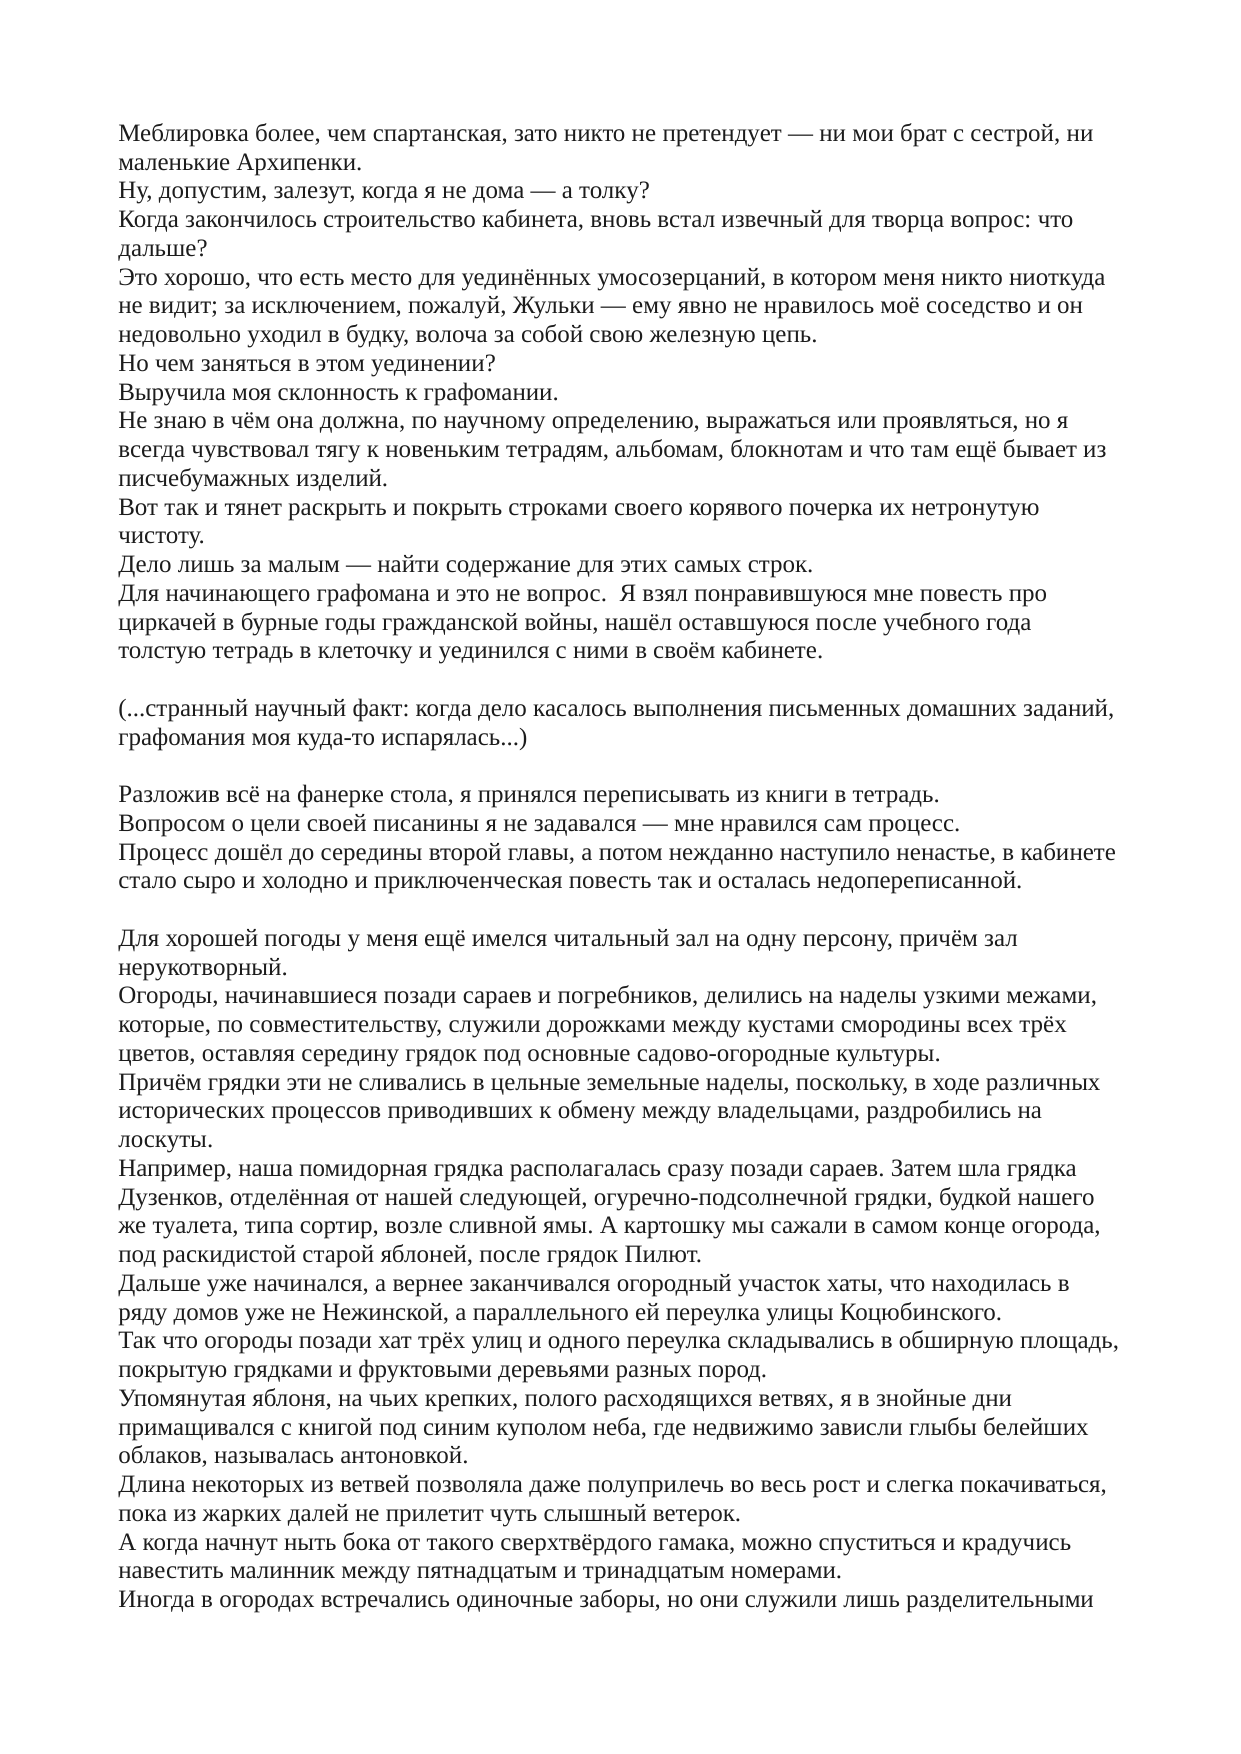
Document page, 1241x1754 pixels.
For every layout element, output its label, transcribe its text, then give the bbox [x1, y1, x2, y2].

text Но чем заняться в этом уединении? [118, 348, 1122, 377]
text Выручила моя склонность к графомании. [118, 377, 1122, 406]
text Длина некоторых из ветвей позволяла даже полуприлечь во весь рост и слегка покачиваться, пока из жарких далей не прилетит чуть слышный ветерок. [118, 1469, 1122, 1527]
text Причём грядки эти не сливались в цельные земельные наделы, поскольку, в ходе различных исторических процессов приводивших к обмену между владельцами, раздробились на лоскуты. [118, 1067, 1122, 1153]
text Ну, допустим, залезут, когда я не дома — а толку? [118, 176, 1122, 204]
text Например, наша помидорная грядка располагалась сразу позади сараев. Затем шла грядка Дузенков, отделённая от нашей следующей, огуречно-подсолнечной грядки, будкой нашего же туалета, типа сортир, возле сливной ямы. А картошку мы сажали в самом конце огорода, под раскидистой старой яблоней, после грядок Пилют. [118, 1153, 1122, 1268]
text Когда закончилось строительство кабинета, вновь встал извечный для творца вопрос: что дальше? [118, 204, 1122, 262]
text Вот так и тянет раскрыть и покрыть строками своего корявого почерка их нетронутую чистоту. [118, 492, 1122, 549]
text Иногда в огородах встречались одиночные заборы, но они служили лишь разделительными [118, 1584, 1122, 1613]
text Так что огороды позади хат трёх улиц и одного переулка складывались в обширную площадь, покрытую грядками и фруктовыми деревьями разных пород. [118, 1326, 1122, 1383]
text А когда начнут ныть бока от такого сверхтвёрдого гамака, можно спуститься и крадучись навестить малинник между пятнадцатым и тринадцатым номерами. [118, 1527, 1122, 1584]
text Для хорошей погоды у меня ещё имелся читальный зал на одну персону, причём зал нерукотворный. [118, 923, 1122, 981]
text Дело лишь за малым — найти содержание для этих самых строк. [118, 549, 1122, 578]
text Упомянутая яблоня, на чьих крепких, полого расходящихся ветвях, я в знойные дни примащивался с книгой под синим куполом неба, где недвижимо зависли глыбы белейших облаков, называлась антоновкой. [118, 1383, 1122, 1469]
text Меблировка более, чем спартанская, зато никто не претендует — ни мои брат с сестрой, ни маленькие Архипенки. [118, 118, 1122, 176]
text Процесс дошёл до середины второй главы, а потом нежданно наступило ненастье, в кабинете стало сыро и холодно и приключенческая повесть так и осталась недопереписанной. [118, 837, 1122, 894]
text Вопросом о цели своей писанины я не задавался — мне нравился сам процесс. [118, 808, 1122, 837]
text Не знаю в чём она должна, по научному определению, выражаться или проявляться, но я всегда чувствовал тягу к новеньким тетрадям, альбомам, блокнотам и что там ещё бывает из писчебумажных изделий. [118, 406, 1122, 492]
text Огороды, начинавшиеся позади сараев и погребников, делились на наделы узкими межами, которые, по совместительству, служили дорожками между кустами смородины всех трёх цветов, оставляя середину грядок под основные садово-огородные культуры. [118, 981, 1122, 1067]
text Разложив всё на фанерке стола, я принялся переписывать из книги в тетрадь. [118, 779, 1122, 808]
text Это хорошо, что есть место для уединённых умосозерцаний, в котором меня никто ниоткуда не видит; за исключением, пожалуй, Жульки — ему явно не нравилось моё соседство и он недовольно уходил в будку, волоча за собой свою железную цепь. [118, 262, 1122, 348]
text Дальше уже начинался, а вернее заканчивался огородный участок хаты, что находилась в ряду домов уже не Нежинской, а параллельного ей переулка улицы Коцюбинского. [118, 1268, 1122, 1326]
text (...странный научный факт: когда дело касалось выполнения письменных домашних заданий, графомания моя куда-то испарялась...) [118, 693, 1122, 751]
text Для начинающего графомана и это не вопрос. Я взял понравившуюся мне повесть про циркачей в бурные годы гражданской войны, нашёл оставшуюся после учебного года толстую тетрадь в клеточку и уединился с ними в своём кабинете. [118, 578, 1122, 664]
